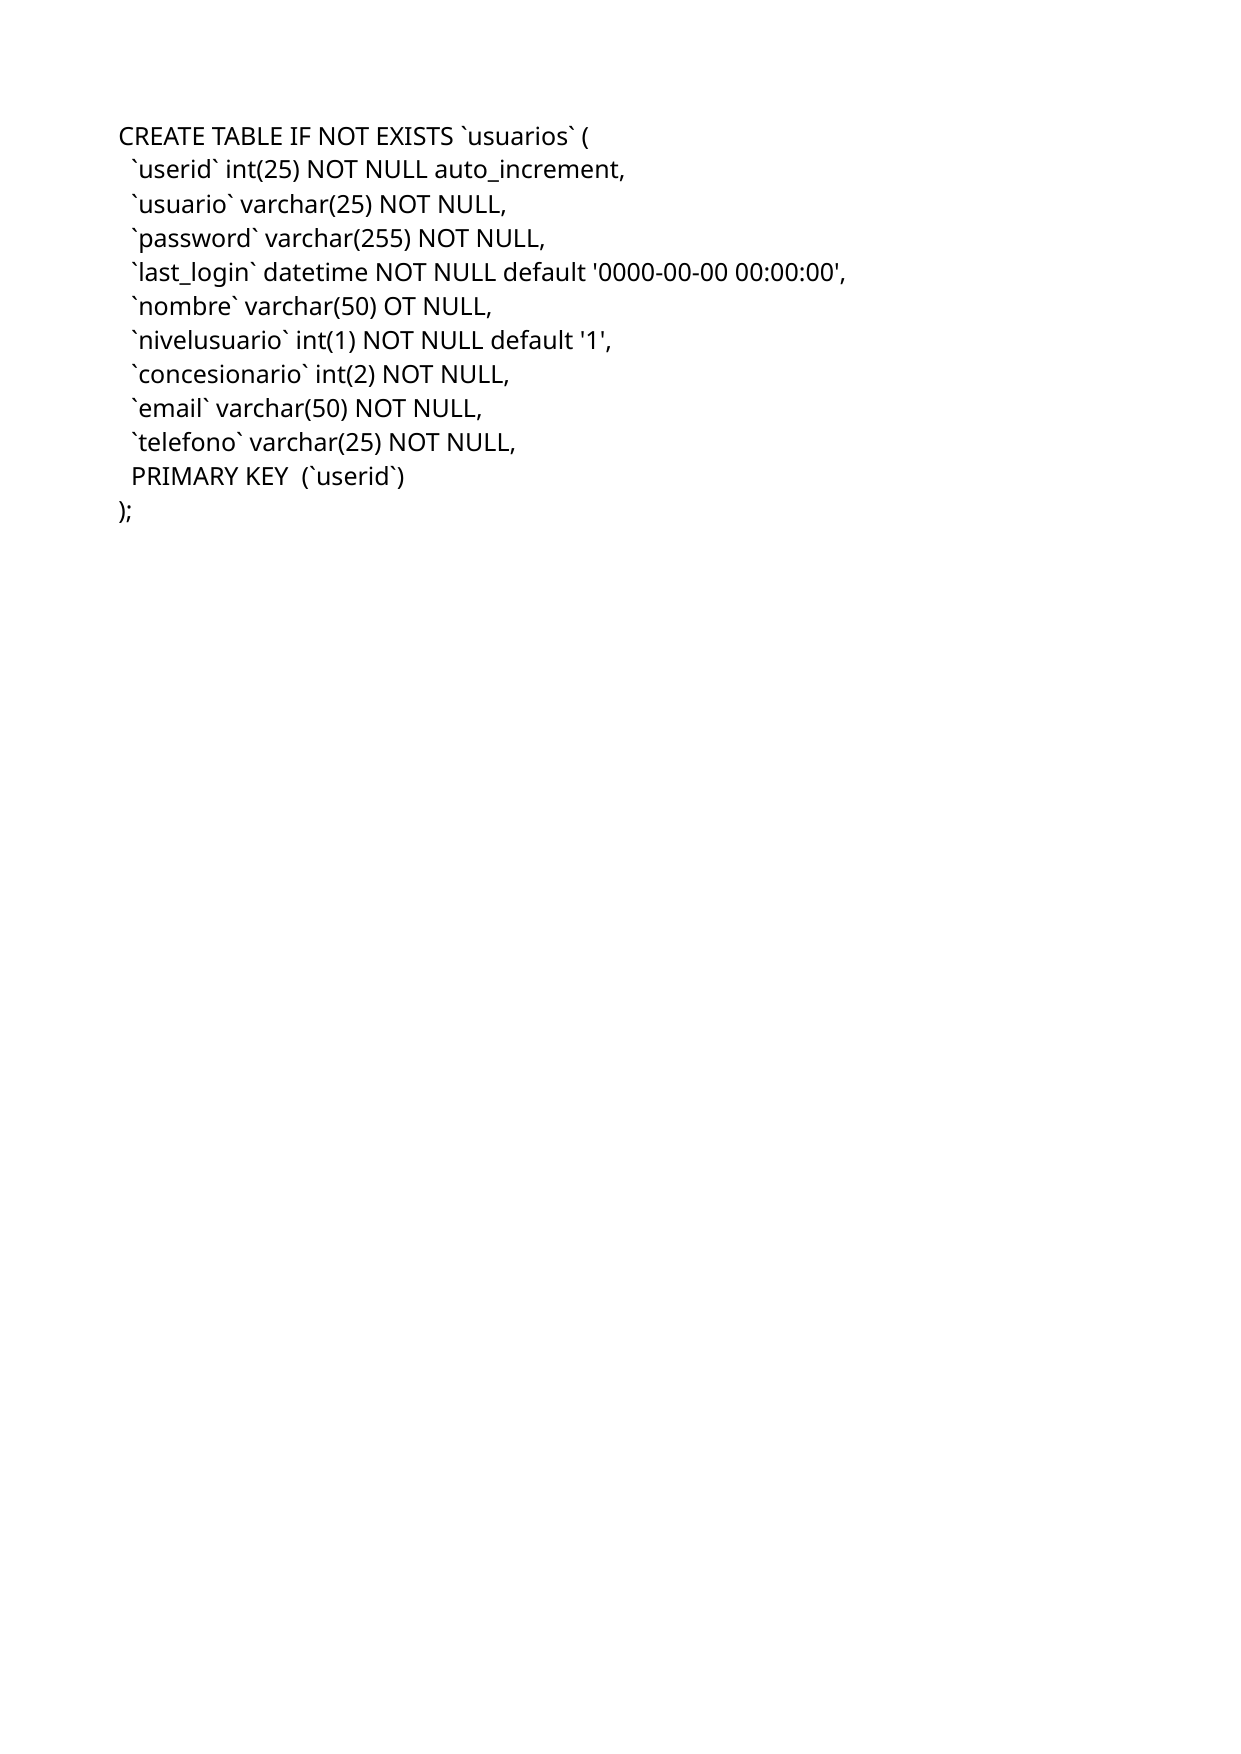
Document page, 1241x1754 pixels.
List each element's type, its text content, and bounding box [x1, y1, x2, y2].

text `usuario` varchar(25) NOT NULL, [118, 186, 1122, 220]
text `nivelusuario` int(1) NOT NULL default '1', [118, 322, 1122, 357]
text `email` varchar(50) NOT NULL, [118, 391, 1122, 425]
text ); [118, 493, 1122, 527]
text `nombre` varchar(50) OT NULL, [118, 288, 1122, 322]
text PRIMARY KEY (`userid`) [118, 459, 1122, 493]
text `password` varchar(255) NOT NULL, [118, 220, 1122, 254]
text CREATE TABLE IF NOT EXISTS `usuarios` ( [118, 118, 1122, 152]
text `last_login` datetime NOT NULL default '0000-00-00 00:00:00', [118, 254, 1122, 288]
text `telefono` varchar(25) NOT NULL, [118, 425, 1122, 459]
text `userid` int(25) NOT NULL auto_increment, [118, 152, 1122, 186]
text `concesionario` int(2) NOT NULL, [118, 357, 1122, 391]
